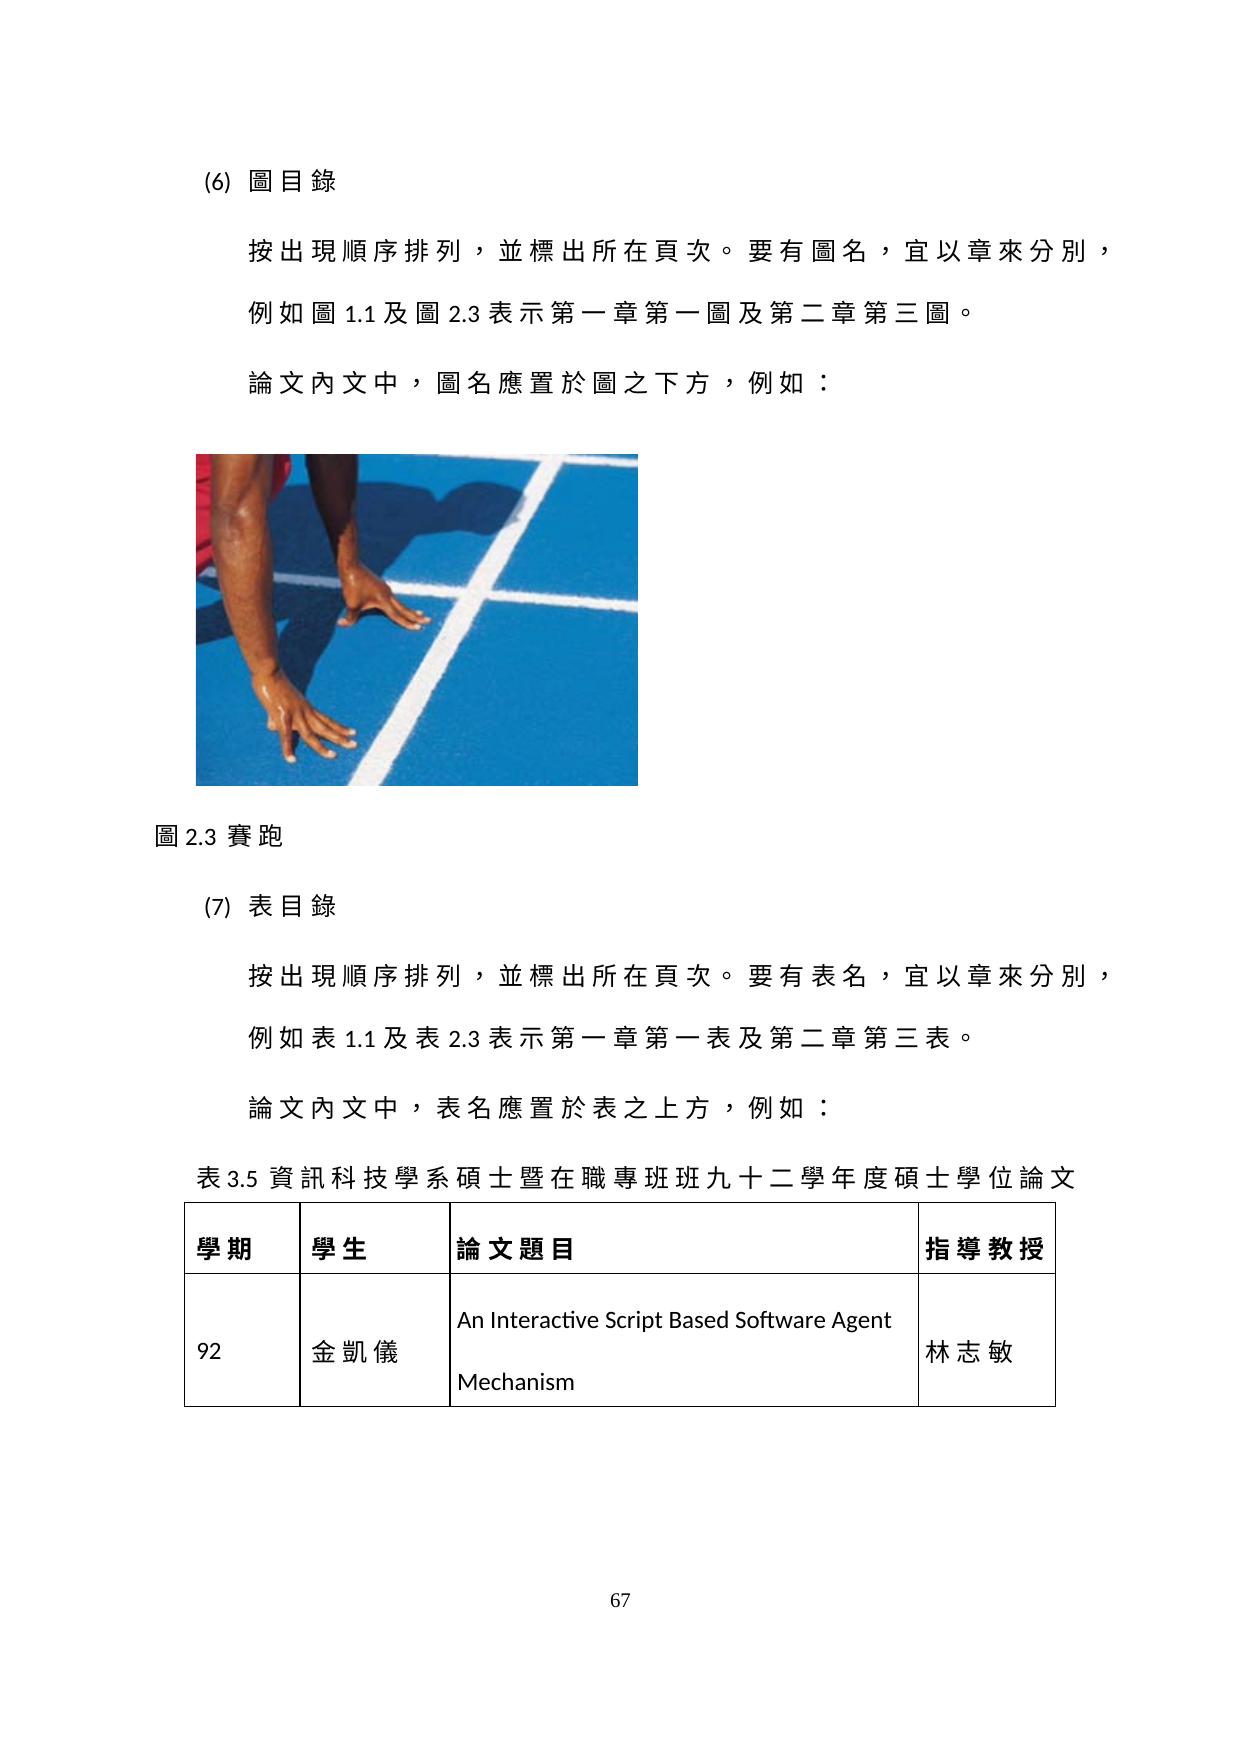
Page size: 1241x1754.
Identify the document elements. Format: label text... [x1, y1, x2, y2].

text 按出現順序排列，並標出所在頁次。要有圖名，宜以章來分別，例如圖1.1及圖2.3表示第一章第一圖及第二章第三圖。 [245, 208, 1089, 333]
table_header 指導教授 [919, 1203, 1055, 1273]
list 表目錄 [201, 863, 1089, 925]
table_cell An Interactive Script Based Software Agent Mechanism [451, 1274, 918, 1406]
text 論文內文中，表名應置於表之上方，例如： [245, 1065, 1089, 1128]
table_header 學生 [301, 1203, 449, 1273]
table_cell 林志敏 [919, 1274, 1055, 1406]
table_cell 金凱儀 [301, 1274, 449, 1406]
text 按出現順序排列，並標出所在頁次。要有表名，宜以章來分別，例如表1.1及表2.3表示第一章第一表及第二章第三表。 [245, 933, 1089, 1058]
text 論文內文中，圖名應置於圖之下方，例如： [245, 340, 1089, 403]
list 圖目錄 [201, 138, 1089, 200]
table_cell 92 [185, 1274, 299, 1406]
table_header 學期 [185, 1203, 299, 1273]
text 表3.5 資訊科技學系碩士暨在職專班班九十二學年度碩士學位論文 [189, 1135, 1089, 1198]
text 圖2.3 賽跑 [151, 793, 1089, 855]
table_header 論文題目 [451, 1203, 918, 1273]
